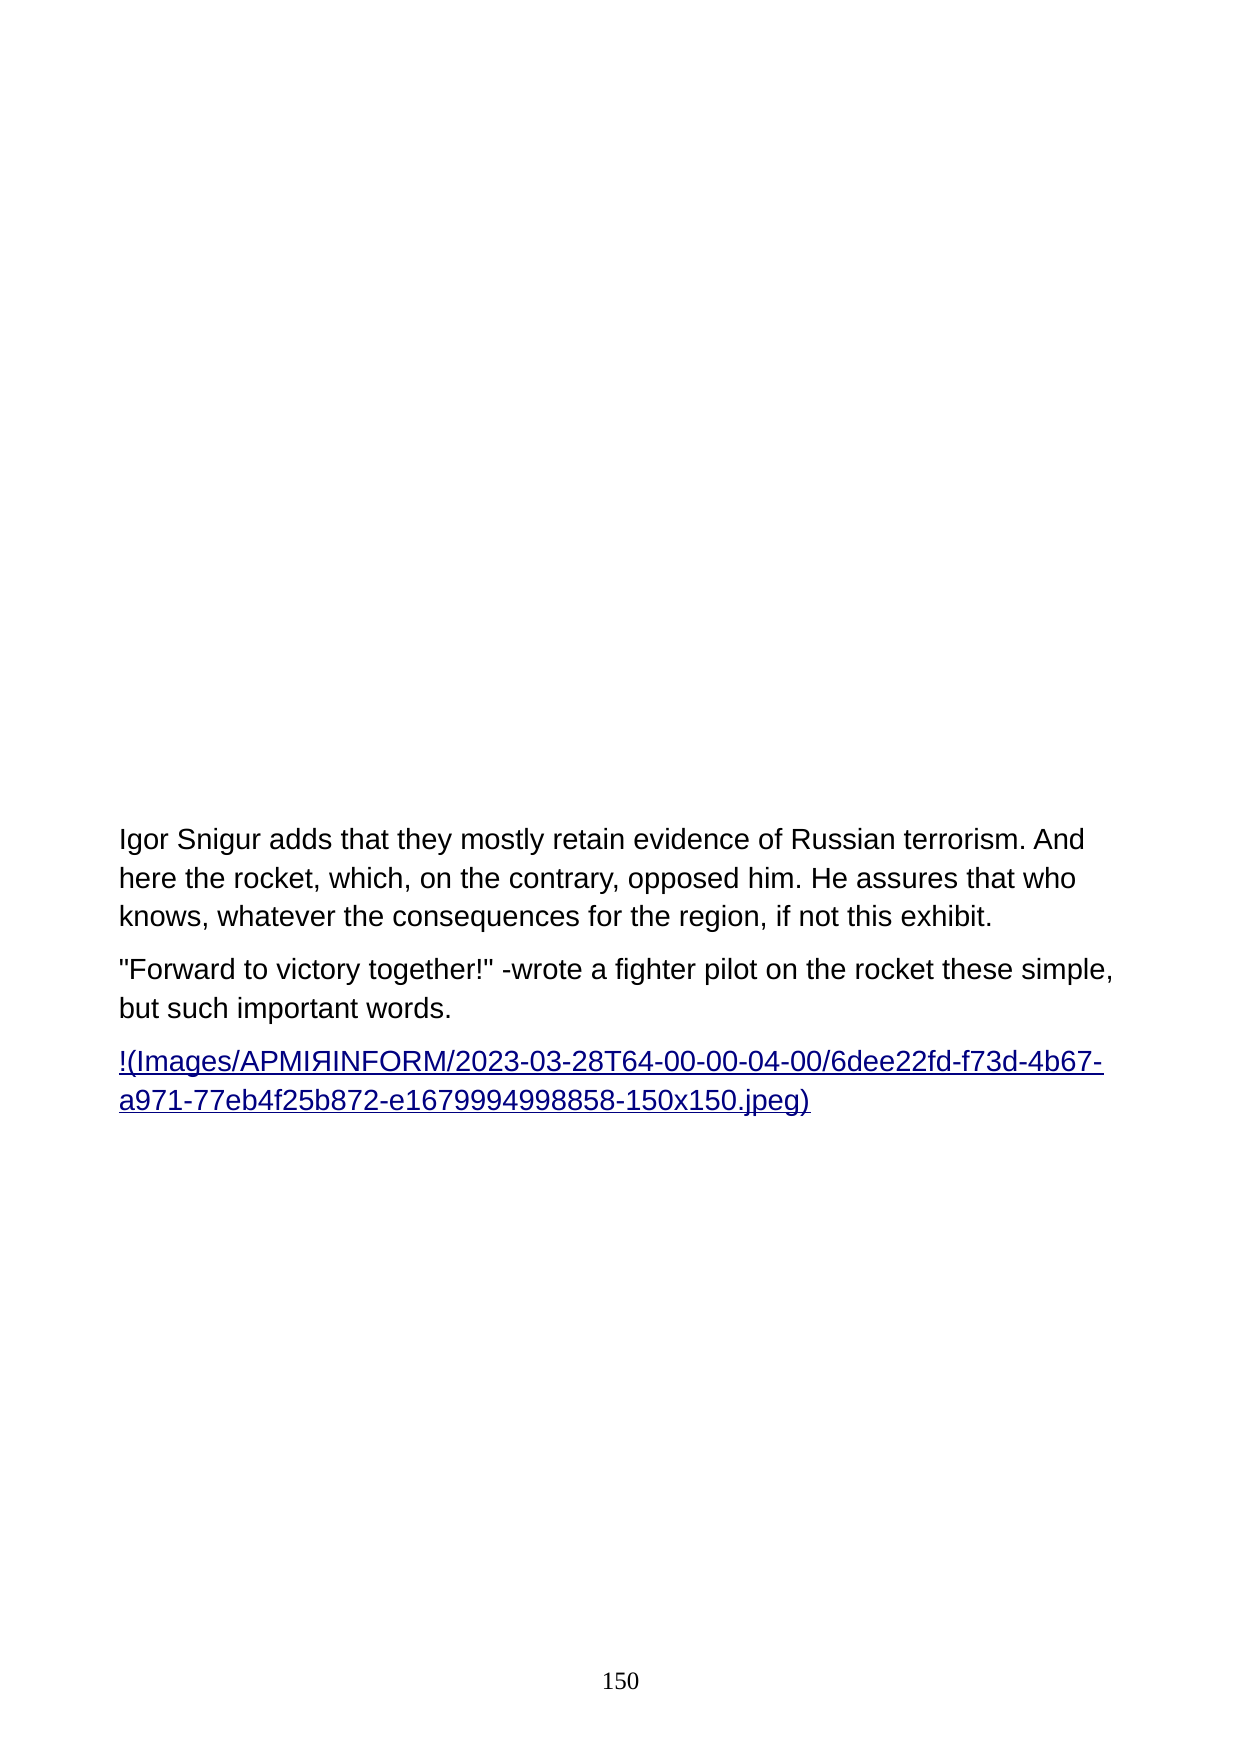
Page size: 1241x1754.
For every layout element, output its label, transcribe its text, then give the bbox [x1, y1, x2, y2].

text "Forward to victory together!" -wrote a fighter pilot on the rocket these simple, but such important words. [118, 952, 1122, 1024]
text Igor Snigur adds that they mostly retain evidence of Russian terrorism. And here the rocket, which, on the contrary, opposed him. He assures that who knows, whatever the consequences for the region, if not this exhibit. [118, 118, 1122, 933]
text !(Images/AРМІЯINFORM/2023-03-28T64-00-00-04-00/6dee22fd-f73d-4b67-a971-77eb4f25b872-e1679994998858-150x150.jpeg) [118, 1044, 1122, 1116]
